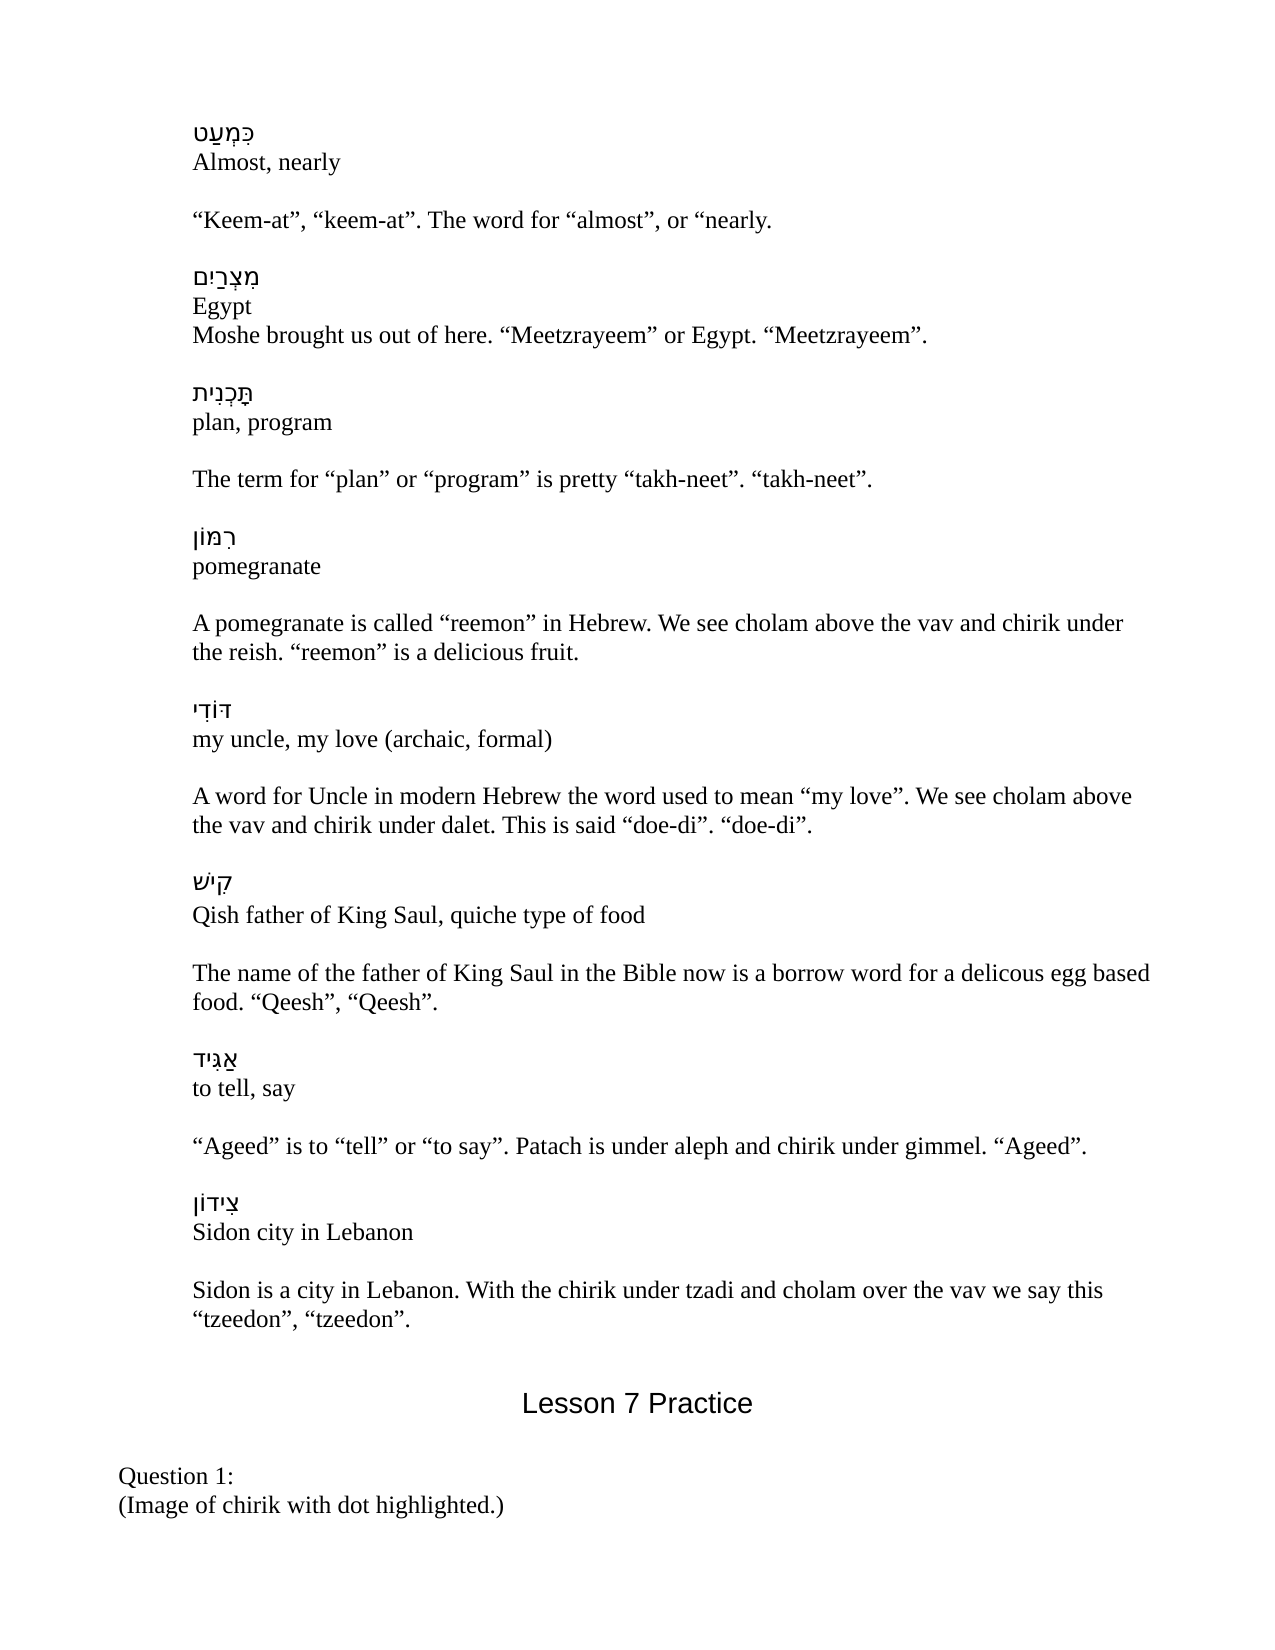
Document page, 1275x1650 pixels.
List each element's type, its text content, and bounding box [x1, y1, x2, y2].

text pomegranate [118, 551, 1157, 580]
text A word for Uncle in modern Hebrew the word used to mean “my love”. We see cholam above the vav and chirik under dalet. This is said “doe-di”. “doe-di”. [192, 781, 1157, 839]
text צִידוֹן [192, 1188, 1157, 1217]
text “Ageed” is to “tell” or “to say”. Patach is under aleph and chirik under gimmel. “Ageed”. [192, 1131, 1157, 1159]
text “Keem-at”, “keem-at”. The word for “almost”, or “nearly. [192, 205, 1157, 233]
text מִצְרַיִם [192, 262, 1157, 291]
text A pomegranate is called “reemon” in Hebrew. We see cholam above the vav and chirik under the reish. “reemon” is a delicious fruit. [192, 608, 1157, 666]
text my uncle, my love (archaic, formal) [192, 724, 1157, 753]
text to tell, say [192, 1073, 1157, 1102]
text (Image of chirik with dot highlighted.) [118, 1490, 1157, 1518]
text Egypt [192, 291, 1157, 320]
text כִּמְעַט [192, 118, 1157, 147]
text Qish father of King Saul, quiche type of food [192, 900, 1157, 929]
text קִישׁ [192, 868, 1157, 900]
text אַגִּיד [192, 1044, 1157, 1073]
text plan, program [192, 407, 1157, 436]
text Almost, nearly [192, 147, 1157, 176]
text רִמּוֹן [192, 522, 1157, 551]
text The name of the father of King Saul in the Bible now is a borrow word for a delicous egg based food. “Qeesh”, “Qeesh”. [192, 958, 1157, 1015]
text Sidon city in Lebanon [192, 1217, 1157, 1246]
subtitle Lesson 7 Practice [118, 1386, 1157, 1420]
text Sidon is a city in Lebanon. With the chirik under tzadi and cholam over the vav we say this “tzeedon”, “tzeedon”. [192, 1275, 1157, 1332]
text The term for “plan” or “program” is pretty “takh-neet”. “takh-neet”. [192, 464, 1157, 493]
text תָּכְנִית [192, 378, 1157, 407]
text Moshe brought us out of here. “Meetzrayeem” or Egypt. “Meetzrayeem”. [192, 320, 1157, 349]
text דּוֹדִי [192, 695, 1157, 724]
text Question 1: [118, 1461, 1157, 1490]
